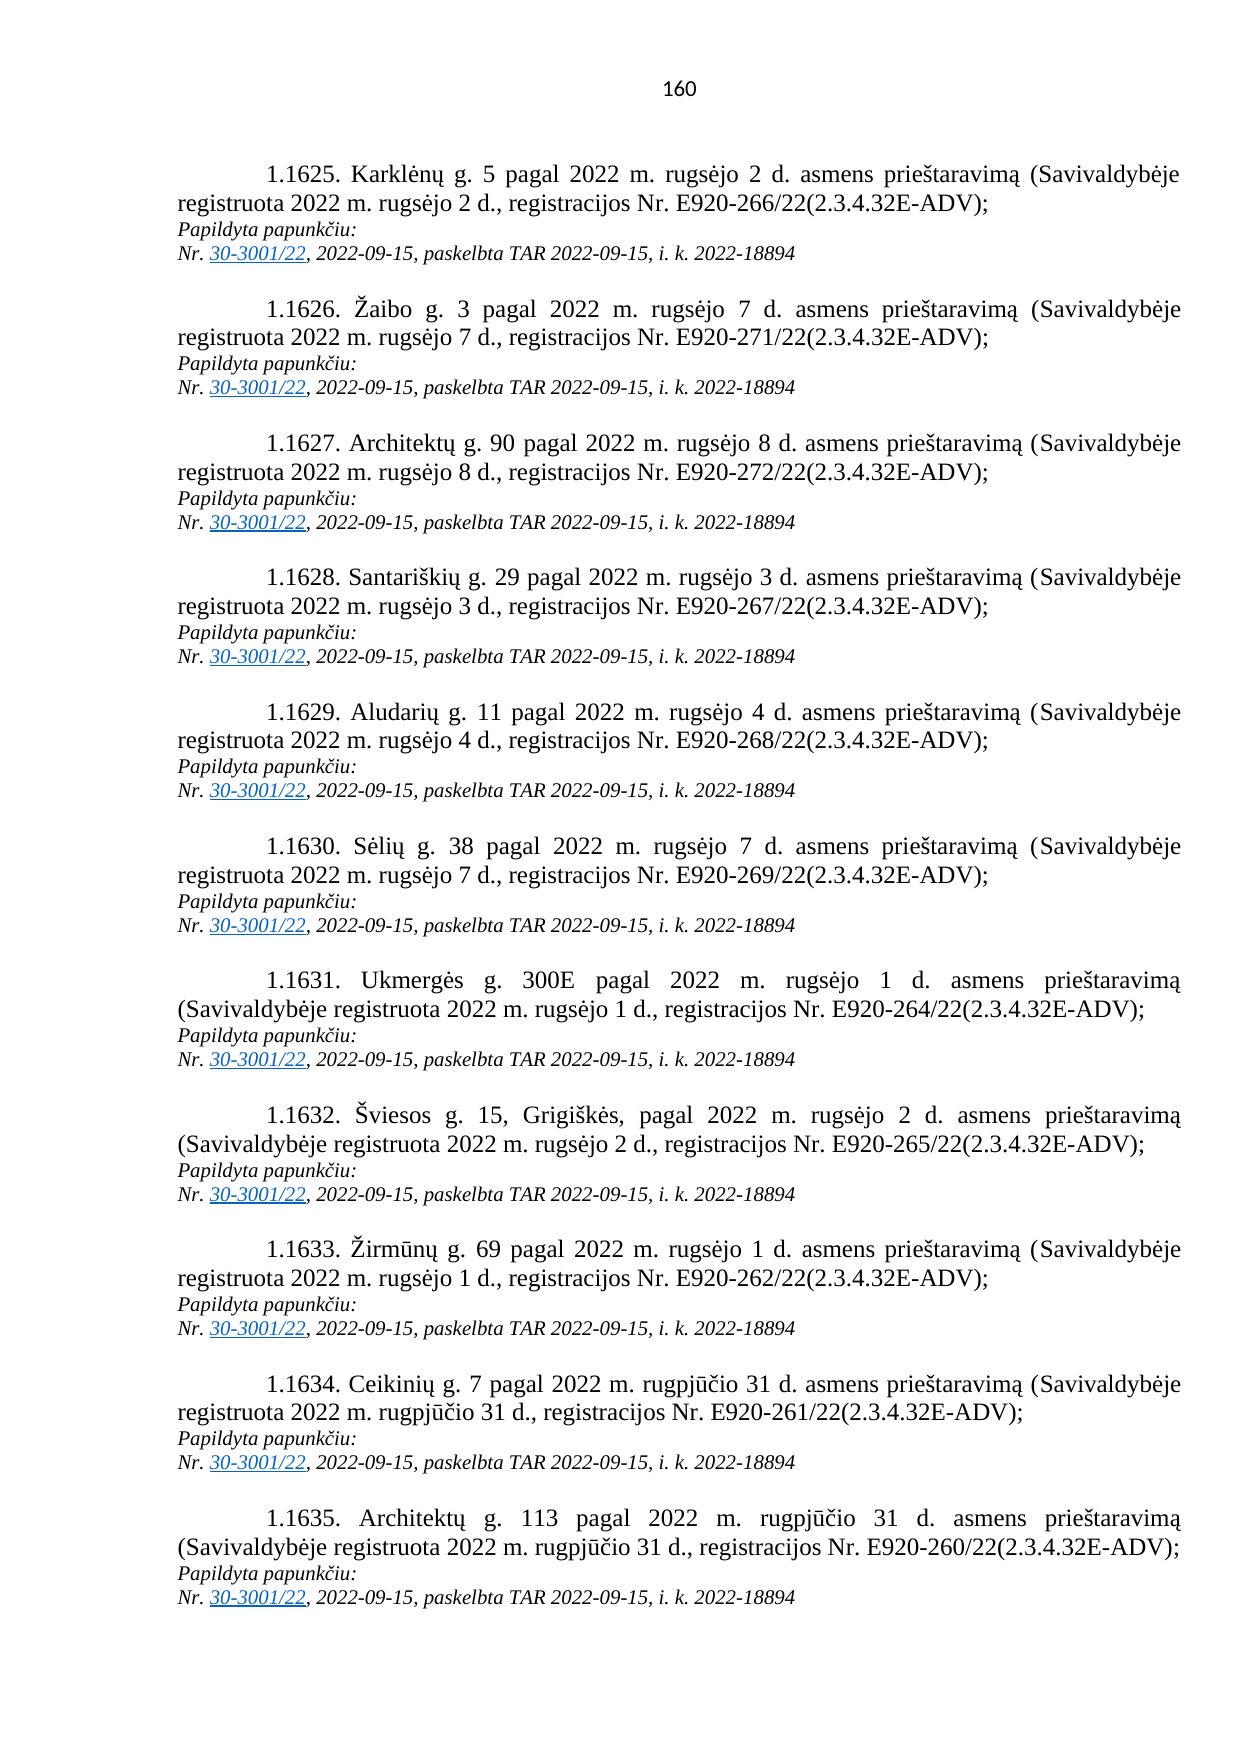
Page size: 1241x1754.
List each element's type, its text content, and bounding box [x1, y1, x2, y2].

text Nr. 30-3001/22, 2022-09-15, paskelbta TAR 2022-09-15, i. k. 2022-18894 [177, 778, 1181, 802]
text Nr. 30-3001/22, 2022-09-15, paskelbta TAR 2022-09-15, i. k. 2022-18894 [177, 1182, 1181, 1206]
text Papildyta papunkčiu: [177, 217, 1181, 241]
text Nr. 30-3001/22, 2022-09-15, paskelbta TAR 2022-09-15, i. k. 2022-18894 [177, 1047, 1181, 1071]
text 1.1628. Santariškių g. 29 pagal 2022 m. rugsėjo 3 d. asmens prieštaravimą (Savivaldybėje registruota 2022 m. rugsėjo 3 d., registracijos Nr. E920-267/22(2.3.4.32E-ADV); [177, 562, 1181, 620]
text 1.1625. Karklėnų g. 5 pagal 2022 m. rugsėjo 2 d. asmens prieštaravimą (Savivaldybėje registruota 2022 m. rugsėjo 2 d., registracijos Nr. E920-266/22(2.3.4.32E-ADV); [177, 159, 1181, 217]
text 1.1626. Žaibo g. 3 pagal 2022 m. rugsėjo 7 d. asmens prieštaravimą (Savivaldybėje registruota 2022 m. rugsėjo 7 d., registracijos Nr. E920-271/22(2.3.4.32E-ADV); [177, 294, 1181, 351]
text Papildyta papunkčiu: [177, 1023, 1181, 1047]
text Papildyta papunkčiu: [177, 486, 1181, 510]
text Nr. 30-3001/22, 2022-09-15, paskelbta TAR 2022-09-15, i. k. 2022-18894 [177, 1316, 1181, 1340]
text Nr. 30-3001/22, 2022-09-15, paskelbta TAR 2022-09-15, i. k. 2022-18894 [177, 644, 1181, 668]
text Nr. 30-3001/22, 2022-09-15, paskelbta TAR 2022-09-15, i. k. 2022-18894 [177, 1450, 1181, 1474]
text Papildyta papunkčiu: [177, 351, 1181, 375]
text 1.1631. Ukmergės g. 300E pagal 2022 m. rugsėjo 1 d. asmens prieštaravimą (Savivaldybėje registruota 2022 m. rugsėjo 1 d., registracijos Nr. E920-264/22(2.3.4.32E-ADV); [177, 966, 1181, 1023]
text Nr. 30-3001/22, 2022-09-15, paskelbta TAR 2022-09-15, i. k. 2022-18894 [177, 510, 1181, 534]
text Nr. 30-3001/22, 2022-09-15, paskelbta TAR 2022-09-15, i. k. 2022-18894 [177, 241, 1181, 265]
text 1.1632. Šviesos g. 15, Grigiškės, pagal 2022 m. rugsėjo 2 d. asmens prieštaravimą (Savivaldybėje registruota 2022 m. rugsėjo 2 d., registracijos Nr. E920-265/22(2.3.4.32E-ADV); [177, 1100, 1181, 1157]
text Papildyta papunkčiu: [177, 1157, 1181, 1182]
text Nr. 30-3001/22, 2022-09-15, paskelbta TAR 2022-09-15, i. k. 2022-18894 [177, 375, 1181, 399]
text 1.1629. Aludarių g. 11 pagal 2022 m. rugsėjo 4 d. asmens prieštaravimą (Savivaldybėje registruota 2022 m. rugsėjo 4 d., registracijos Nr. E920-268/22(2.3.4.32E-ADV); [177, 697, 1181, 754]
text 1.1630. Sėlių g. 38 pagal 2022 m. rugsėjo 7 d. asmens prieštaravimą (Savivaldybėje registruota 2022 m. rugsėjo 7 d., registracijos Nr. E920-269/22(2.3.4.32E-ADV); [177, 831, 1181, 889]
text 1.1633. Žirmūnų g. 69 pagal 2022 m. rugsėjo 1 d. asmens prieštaravimą (Savivaldybėje registruota 2022 m. rugsėjo 1 d., registracijos Nr. E920-262/22(2.3.4.32E-ADV); [177, 1234, 1181, 1292]
text Papildyta papunkčiu: [177, 754, 1181, 778]
text 1.1634. Ceikinių g. 7 pagal 2022 m. rugpjūčio 31 d. asmens prieštaravimą (Savivaldybėje registruota 2022 m. rugpjūčio 31 d., registracijos Nr. E920-261/22(2.3.4.32E-ADV); [177, 1369, 1181, 1426]
text Papildyta papunkčiu: [177, 1426, 1181, 1450]
text Papildyta papunkčiu: [177, 889, 1181, 913]
text 1.1627. Architektų g. 90 pagal 2022 m. rugsėjo 8 d. asmens prieštaravimą (Savivaldybėje registruota 2022 m. rugsėjo 8 d., registracijos Nr. E920-272/22(2.3.4.32E-ADV); [177, 428, 1181, 486]
text Papildyta papunkčiu: [177, 1561, 1181, 1585]
text Nr. 30-3001/22, 2022-09-15, paskelbta TAR 2022-09-15, i. k. 2022-18894 [177, 913, 1181, 937]
text Papildyta papunkčiu: [177, 620, 1181, 644]
text 1.1635. Architektų g. 113 pagal 2022 m. rugpjūčio 31 d. asmens prieštaravimą (Savivaldybėje registruota 2022 m. rugpjūčio 31 d., registracijos Nr. E920-260/22(2.3.4.32E-ADV); [177, 1503, 1181, 1561]
text Papildyta papunkčiu: [177, 1292, 1181, 1316]
text Nr. 30-3001/22, 2022-09-15, paskelbta TAR 2022-09-15, i. k. 2022-18894 [177, 1585, 1181, 1609]
